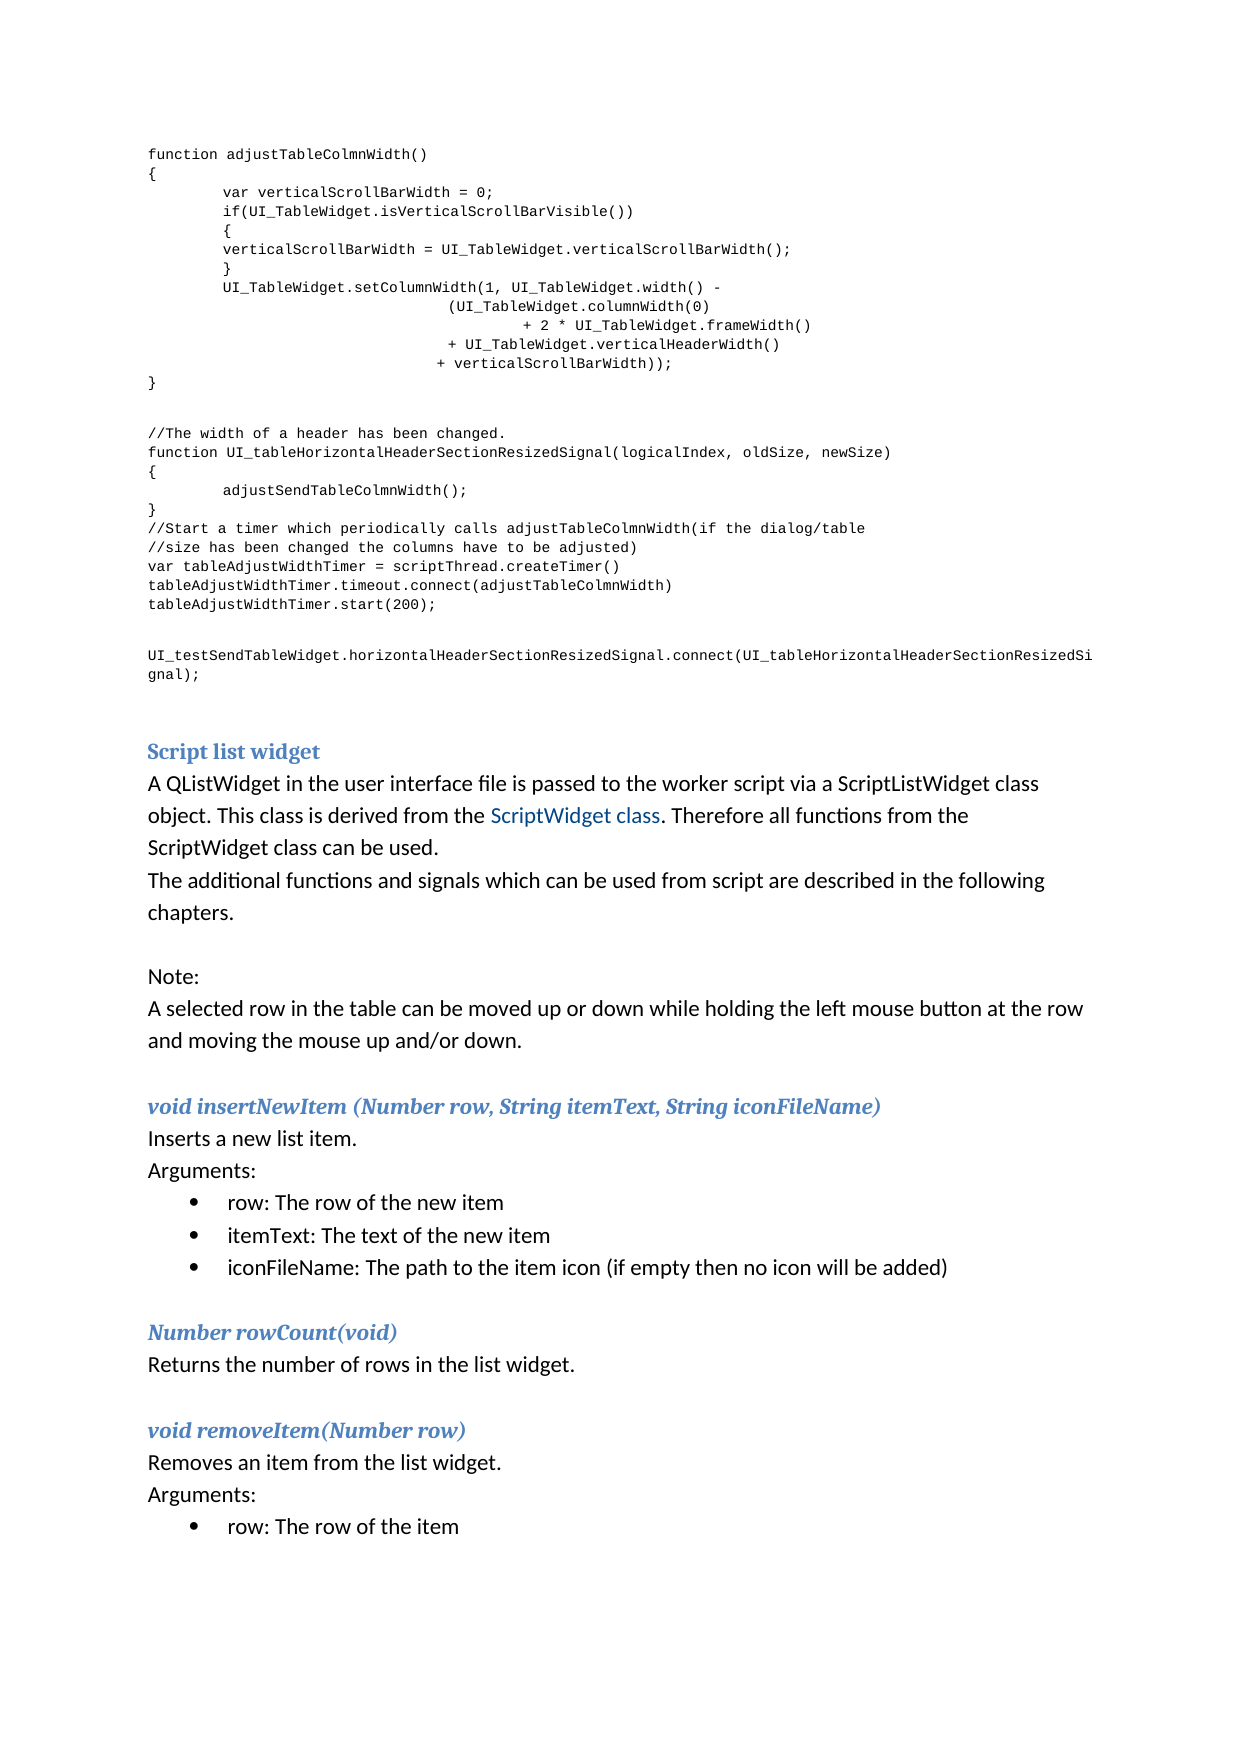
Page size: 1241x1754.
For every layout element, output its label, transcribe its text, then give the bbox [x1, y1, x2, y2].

text + UI_TableWidget.verticalHeaderWidth() [148, 337, 1093, 354]
text var tableAdjustWidthTimer = scriptThread.createTimer() [148, 559, 1093, 576]
text Arguments: [148, 1156, 1093, 1184]
text (UI_TableWidget.columnWidth(0) [148, 299, 1093, 316]
text UI_TableWidget.setColumnWidth(1, UI_TableWidget.width() - [148, 280, 1093, 297]
text Returns the number of rows in the list widget. [148, 1350, 1093, 1378]
text //The width of a header has been changed. [148, 426, 1093, 443]
text { [148, 167, 1093, 183]
text The additional functions and signals which can be used from script are described in the following chapters. [148, 866, 1093, 926]
text function adjustTableColmnWidth() [148, 148, 1093, 164]
text } [148, 502, 1093, 519]
list row: The row of the item [190, 1512, 1093, 1540]
text var verticalScrollBarWidth = 0; [148, 186, 1093, 202]
subtitle void removeItem(Number row) [148, 1418, 1093, 1444]
text UI_testSendTableWidget.horizontalHeaderSectionResizedSignal.connect(UI_tableHorizontalHeaderSectionResizedSignal); [148, 648, 1093, 683]
text adjustSendTableColmnWidth(); [148, 483, 1093, 500]
text Arguments: [148, 1480, 1093, 1508]
text A selected row in the table can be moved up or down while holding the left mouse button at the row and moving the mouse up and/or down. [148, 994, 1093, 1055]
text } [148, 375, 1093, 392]
text + 2 * UI_TableWidget.frameWidth() [148, 318, 1093, 335]
text { [148, 223, 1093, 240]
text //Start a timer which periodically calls adjustTableColmnWidth(if the dialog/table [148, 521, 1093, 538]
text + verticalScrollBarWidth)); [148, 356, 1093, 373]
text verticalScrollBarWidth = UI_TableWidget.verticalScrollBarWidth(); [148, 242, 1093, 259]
subtitle Number rowCount(void) [148, 1320, 1093, 1347]
list iconFileName: The path to the item icon (if empty then no icon will be added) [190, 1253, 1093, 1281]
text Inserts a new list item. [148, 1124, 1093, 1152]
text tableAdjustWidthTimer.timeout.connect(adjustTableColmnWidth) [148, 578, 1093, 594]
text //size has been changed the columns have to be adjusted) [148, 540, 1093, 557]
subtitle Script list widget [148, 739, 1093, 765]
text if(UI_TableWidget.isVerticalScrollBarVisible()) [148, 204, 1093, 221]
subtitle void insertNewItem (Number row, String itemText, String iconFileName) [148, 1094, 1093, 1120]
text Removes an item from the list widget. [148, 1448, 1093, 1476]
text Note: [148, 962, 1093, 990]
text function UI_tableHorizontalHeaderSectionResizedSignal(logicalIndex, oldSize, newSize) [148, 445, 1093, 462]
text tableAdjustWidthTimer.start(200); [148, 597, 1093, 613]
text A QListWidget in the user interface file is passed to the worker script via a ScriptListWidget class object. This class is derived from the ScriptWidget class. Therefore all functions from the ScriptWidget class can be used. [148, 769, 1093, 862]
text } [148, 261, 1093, 278]
text { [148, 464, 1093, 481]
list itemText: The text of the new item [190, 1221, 1093, 1249]
list row: The row of the new item [190, 1188, 1093, 1217]
